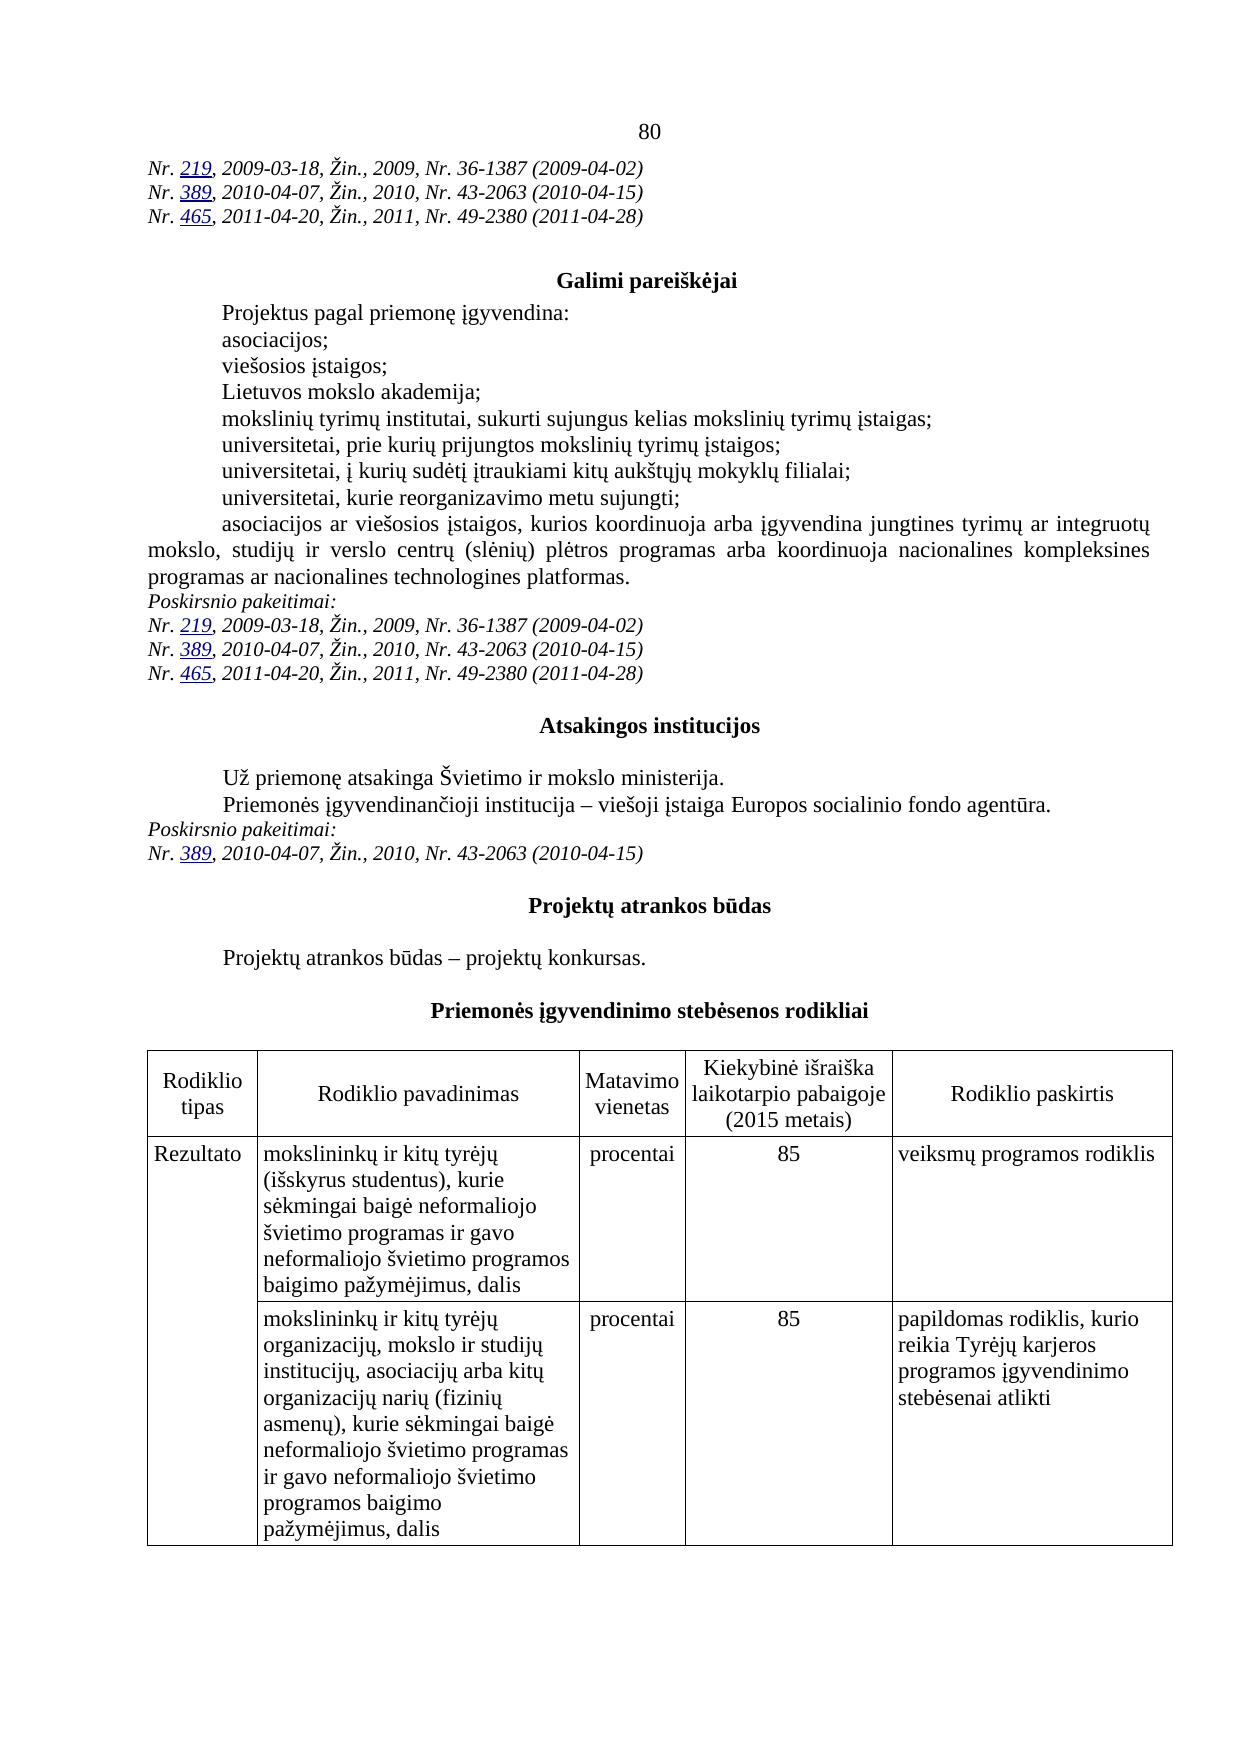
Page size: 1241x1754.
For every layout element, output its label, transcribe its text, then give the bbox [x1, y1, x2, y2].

table_cell Rezultato [148, 1137, 257, 1545]
text universitetai, prie kurių prijungtos mokslinių tyrimų įstaigos; [148, 431, 1152, 457]
text Už priemonę atsakinga Švietimo ir mokslo ministerija. [148, 764, 1152, 791]
text Nr. 219, 2009-03-18, Žin., 2009, Nr. 36-1387 (2009-04-02) [148, 613, 1152, 637]
text Atsakingos institucijos [148, 712, 1152, 738]
table_header Rodiklio pavadinimas [258, 1051, 579, 1136]
text asociacijos; [148, 326, 1152, 352]
text Nr. 389, 2010-04-07, Žin., 2010, Nr. 43-2063 (2010-04-15) [148, 637, 1152, 661]
text mokslinių tyrimų institutai, sukurti sujungus kelias mokslinių tyrimų įstaigas; [148, 405, 1152, 431]
table_cell mokslininkų ir kitų tyrėjų (išskyrus studentus), kurie sėkmingai baigė neformaliojo švietimo programas ir gavo neformaliojo švietimo programos baigimo pažymėjimus, dalis [258, 1137, 579, 1301]
text universitetai, į kurių sudėtį įtraukiami kitų aukštųjų mokyklų filialai; [148, 457, 1152, 484]
text Nr. 465, 2011-04-20, Žin., 2011, Nr. 49-2380 (2011-04-28) [148, 661, 1152, 685]
text Poskirsnio pakeitimai: [148, 589, 1152, 613]
table_cell 85 [686, 1137, 892, 1301]
table_cell papildomas rodiklis, kurio reikia Tyrėjų karjeros programos įgyvendinimo stebėsenai atlikti [893, 1302, 1172, 1545]
table_cell procentai [580, 1137, 685, 1301]
text Projektus pagal priemonę įgyvendina: [148, 299, 1152, 326]
table_header Rodiklio paskirtis [893, 1051, 1172, 1136]
table_header Matavimo vienetas [580, 1051, 685, 1136]
text Projektų atrankos būdas – projektų konkursas. [148, 944, 1152, 971]
text Nr. 389, 2010-04-07, Žin., 2010, Nr. 43-2063 (2010-04-15) [148, 180, 1152, 204]
text Priemonės įgyvendinančioji institucija – viešoji įstaiga Europos socialinio fondo agentūra. [148, 791, 1152, 817]
table_cell 85 [686, 1302, 892, 1545]
text Nr. 465, 2011-04-20, Žin., 2011, Nr. 49-2380 (2011-04-28) [148, 204, 1152, 228]
text Projektų atrankos būdas [148, 892, 1152, 918]
text asociacijos ar viešosios įstaigos, kurios koordinuoja arba įgyvendina jungtines tyrimų ar integruotų mokslo, studijų ir verslo centrų (slėnių) plėtros programas arba koordinuoja nacionalines kompleksines programas ar nacionalines technologines platformas. [148, 510, 1152, 589]
text Galimi pareiškėjai [148, 267, 1152, 293]
text Lietuvos mokslo akademija; [148, 378, 1152, 405]
text Priemonės įgyvendinimo stebėsenos rodikliai [148, 997, 1152, 1023]
text Nr. 389, 2010-04-07, Žin., 2010, Nr. 43-2063 (2010-04-15) [148, 841, 1152, 865]
text viešosios įstaigos; [148, 352, 1152, 378]
table_header Kiekybinė išraiška laikotarpio pabaigoje (2015 metais) [686, 1051, 892, 1136]
table_cell mokslininkų ir kitų tyrėjų organizacijų, mokslo ir studijų institucijų, asociacijų arba kitų organizacijų narių (fizinių asmenų), kurie sėkmingai baigė neformaliojo švietimo programas ir gavo neformaliojo švietimo programos baigimo pažymėjimus, dalis [258, 1302, 579, 1545]
table_header Rodiklio tipas [148, 1051, 257, 1136]
table_cell veiksmų programos rodiklis [893, 1137, 1172, 1301]
text Nr. 219, 2009-03-18, Žin., 2009, Nr. 36-1387 (2009-04-02) [148, 156, 1152, 180]
table_cell procentai [580, 1302, 685, 1545]
text universitetai, kurie reorganizavimo metu sujungti; [148, 484, 1152, 510]
text Poskirsnio pakeitimai: [148, 817, 1152, 841]
